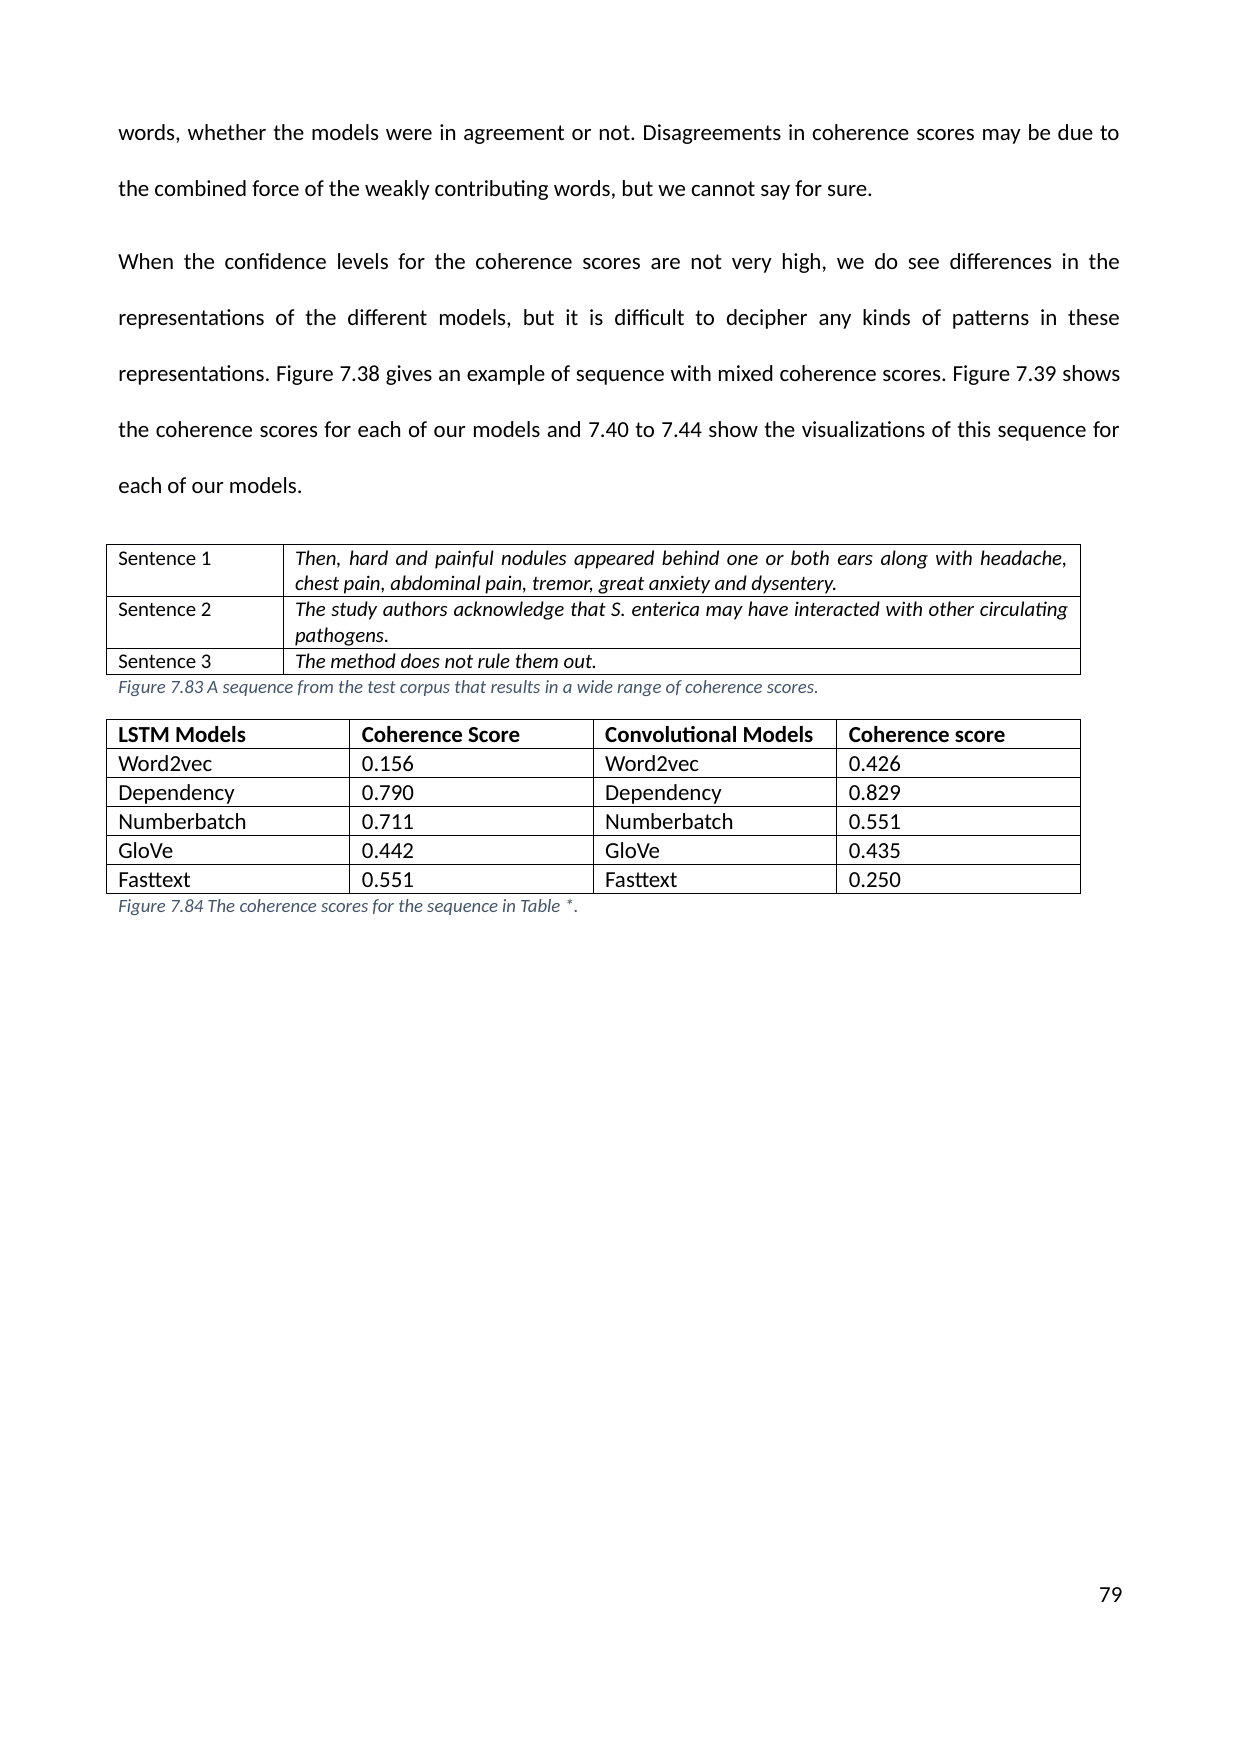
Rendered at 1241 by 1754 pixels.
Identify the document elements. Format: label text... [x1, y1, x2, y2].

table_cell 0.156 [350, 749, 593, 777]
table_cell Fasttext [594, 865, 836, 893]
table_header Convolutional Models [594, 720, 836, 748]
table_cell Sentence 3 [107, 649, 283, 674]
table_header LSTM Models [107, 720, 349, 748]
text When the confidence levels for the coherence scores are not very high, we do see differences in the representations of the different models, but it is difficult to decipher any kinds of patterns in these representations. Figure 7.38 gives an example of sequence with mixed coherence scores. Figure 7.39 shows the coherence scores for each of our models and 7.40 to 7.44 show the visualizations of this sequence for each of our models. [118, 247, 1122, 499]
table_cell 0.435 [837, 836, 1080, 864]
table_header Coherence score [837, 720, 1080, 748]
table_cell 0.711 [350, 807, 593, 835]
table_cell 0.551 [837, 807, 1080, 835]
table_cell GloVe [594, 836, 836, 864]
table_cell 0.250 [837, 865, 1080, 893]
text Figure 7.83 A sequence from the test corpus that results in a wide range of coherence scores. [118, 675, 1122, 698]
table_cell 0.790 [350, 778, 593, 806]
table_cell 0.551 [350, 865, 593, 893]
table_cell Fasttext [107, 865, 349, 893]
table_cell 0.442 [350, 836, 593, 864]
table_cell Dependency [107, 778, 349, 806]
table_cell Word2vec [107, 749, 349, 777]
table_cell Word2vec [594, 749, 836, 777]
table_cell 0.829 [837, 778, 1080, 806]
table_cell Sentence 2 [107, 597, 283, 647]
text Figure 7.84 The coherence scores for the sequence in Table *. [118, 894, 1122, 917]
table_cell Dependency [594, 778, 836, 806]
text words, whether the models were in agreement or not. Disagreements in coherence scores may be due to the combined force of the weakly contributing words, but we cannot say for sure. [118, 118, 1122, 202]
table_cell Numberbatch [107, 807, 349, 835]
table_header Coherence Score [350, 720, 593, 748]
table_cell GloVe [107, 836, 349, 864]
table_cell Numberbatch [594, 807, 836, 835]
table_cell The method does not rule them out. [284, 649, 1080, 674]
table_header Sentence 1 [107, 545, 283, 596]
table_header Then, hard and painful nodules appeared behind one or both ears along with headache, chest pain, abdominal pain, tremor, great anxiety and dysentery. [284, 545, 1080, 596]
table_cell The study authors acknowledge that S. enterica may have interacted with other circulating pathogens. [284, 597, 1080, 647]
table_cell 0.426 [837, 749, 1080, 777]
